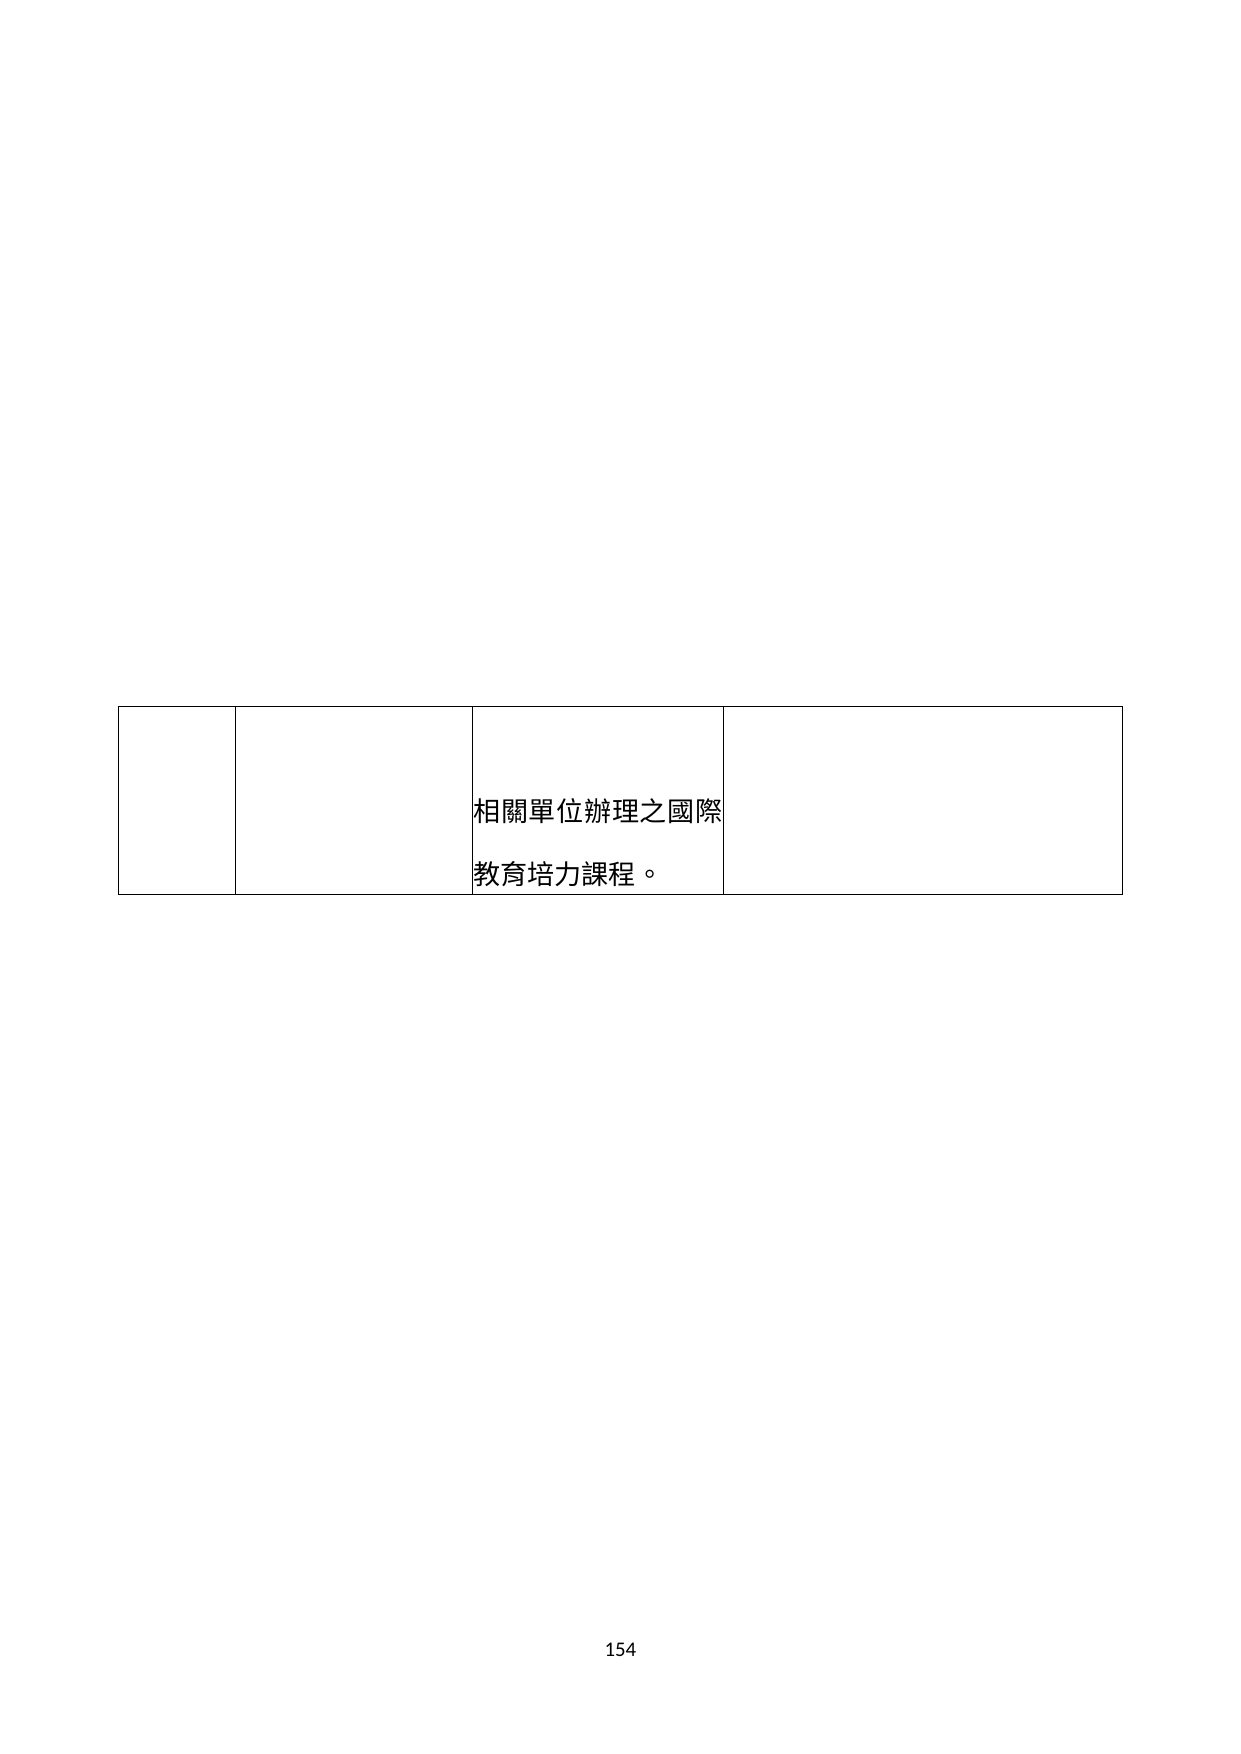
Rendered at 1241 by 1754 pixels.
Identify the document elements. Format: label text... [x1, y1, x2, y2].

table_cell 相關單位辦理之國際教育培力課程。 [473, 707, 723, 893]
table_cell [119, 707, 235, 893]
table_cell [236, 707, 472, 893]
table_cell [724, 707, 1122, 893]
